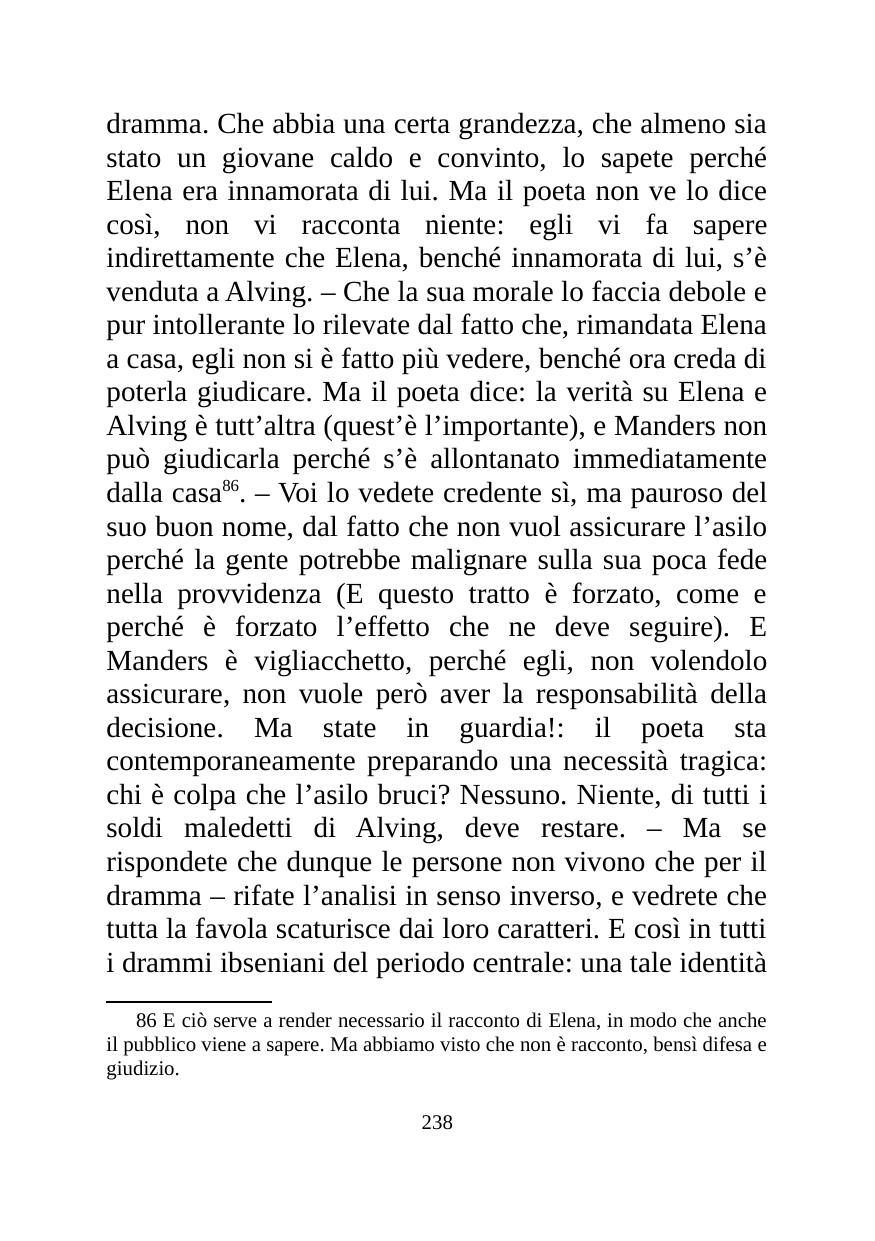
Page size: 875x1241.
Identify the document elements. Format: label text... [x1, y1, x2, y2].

text E ciò serve a render necessario il racconto di Elena, in modo che anche il pubblico viene a sapere. Ma abbiamo visto che non è racconto, bensì difesa e giudizio. [106, 1008, 768, 1080]
text dramma. Che abbia una certa grandezza, che almeno sia stato un giovane caldo e convinto, lo sapete perché Elena era innamorata di lui. Ma il poeta non ve lo dice così, non vi racconta niente: egli vi fa sapere indirettamente che Elena, benché innamorata di lui, s’è venduta a Alving. – Che la sua morale lo faccia debole e pur intollerante lo rilevate dal fatto che, rimandata Elena a casa, egli non si è fatto più vedere, benché ora creda di poterla giudicare. Ma il poeta dice: la verità su Elena e Alving è tutt’altra (quest’è l’importante), e Manders non può giudicarla perché s’è allontanato immediatamente dalla casa. – Voi lo vedete credente sì, ma pauroso del suo buon nome, dal fatto che non vuol assicurare l’asilo perché la gente potrebbe malignare sulla sua poca fede nella provvidenza (E questo tratto è forzato, come e perché è forzato l’effetto che ne deve seguire). E Manders è vigliacchetto, perché egli, non volendolo assicurare, non vuole però aver la responsabilità della decisione. Ma state in guardia!: il poeta sta contemporaneamente preparando una necessità tragica: chi è colpa che l’asilo bruci? Nessuno. Niente, di tutti i soldi maledetti di Alving, deve restare. – Ma se rispondete che dunque le persone non vivono che per il dramma – rifate l’analisi in senso inverso, e vedrete che tutta la favola scaturisce dai loro caratteri. E così in tutti i drammi ibseniani del periodo centrale: una tale identità [106, 106, 768, 978]
